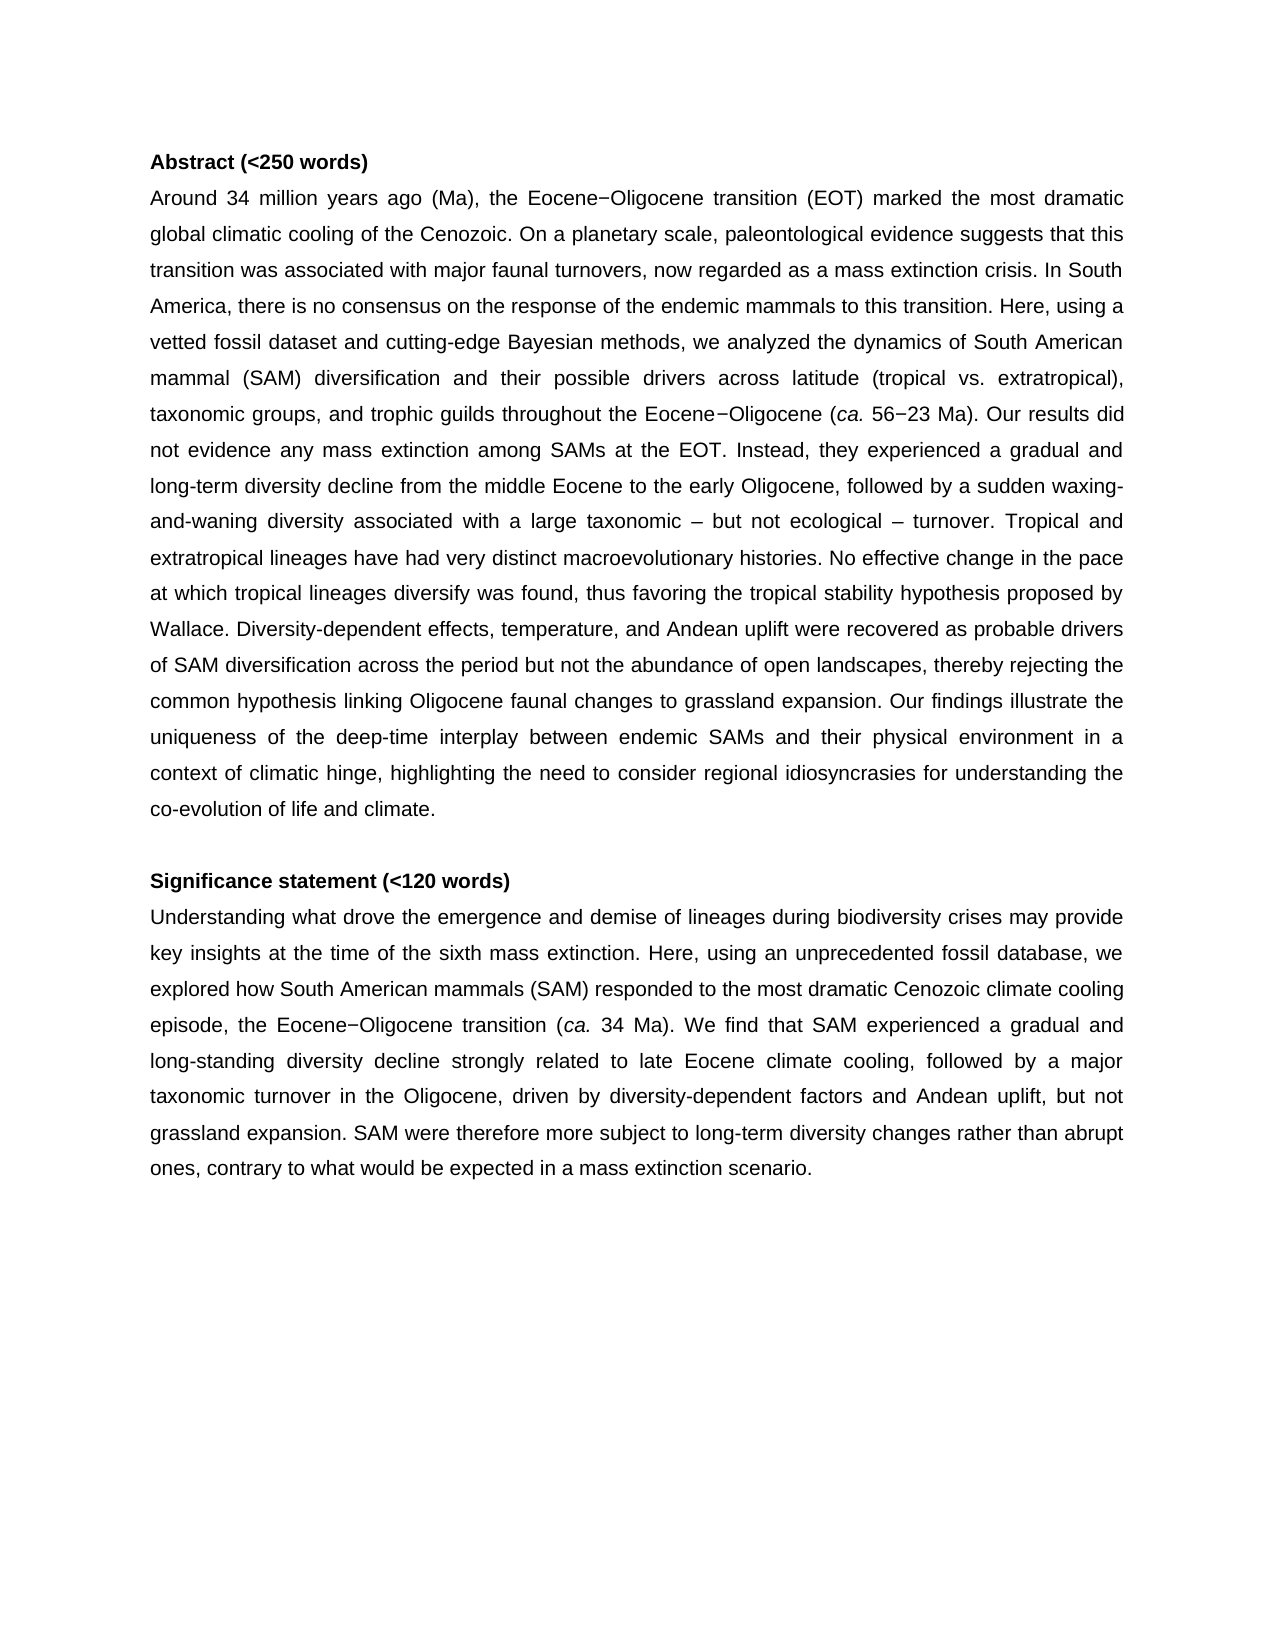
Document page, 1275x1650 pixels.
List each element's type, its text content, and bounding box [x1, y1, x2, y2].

text Understanding what drove the emergence and demise of lineages during biodiversity crises may provide key insights at the time of the sixth mass extinction. Here, using an unprecedented fossil database, we explored how South American mammals (SAM) responded to the most dramatic Cenozoic climate cooling episode, the Eocene−Oligocene transition (ca. 34 Ma). We find that SAM experienced a gradual and long-standing diversity decline strongly related to late Eocene climate cooling, followed by a major taxonomic turnover in the Oligocene, driven by diversity-dependent factors and Andean uplift, but not grassland expansion. SAM were therefore more subject to long-term diversity changes rather than abrupt ones, contrary to what would be expected in a mass extinction scenario. [150, 905, 1125, 1180]
text Around 34 million years ago (Ma), the Eocene−Oligocene transition (EOT) marked the most dramatic global climatic cooling of the Cenozoic. On a planetary scale, paleontological evidence suggests that this transition was associated with major faunal turnovers, now regarded as a mass extinction crisis. In South America, there is no consensus on the response of the endemic mammals to this transition. Here, using a vetted fossil dataset and cutting-edge Bayesian methods, we analyzed the dynamics of South American mammal (SAM) diversification and their possible drivers across latitude (tropical vs. extratropical), taxonomic groups, and trophic guilds throughout the Eocene−Oligocene (ca. 56−23 Ma). Our results did not evidence any mass extinction among SAMs at the EOT. Instead, they experienced a gradual and long-term diversity decline from the middle Eocene to the early Oligocene, followed by a sudden waxing-and-waning diversity associated with a large taxonomic – but not ecological – turnover. Tropical and extratropical lineages have had very distinct macroevolutionary histories. No effective change in the pace at which tropical lineages diversify was found, thus favoring the tropical stability hypothesis proposed by Wallace. Diversity-dependent effects, temperature, and Andean uplift were recovered as probable drivers of SAM diversification across the period but not the abundance of open landscapes, thereby rejecting the common hypothesis linking Oligocene faunal changes to grassland expansion. Our findings illustrate the uniqueness of the deep-time interplay between endemic SAMs and their physical environment in a context of climatic hinge, highlighting the need to consider regional idiosyncrasies for understanding the co-evolution of life and climate. [150, 186, 1125, 821]
text Significance statement (<120 words) [150, 869, 1125, 893]
text Abstract (<250 words) [150, 150, 1125, 174]
